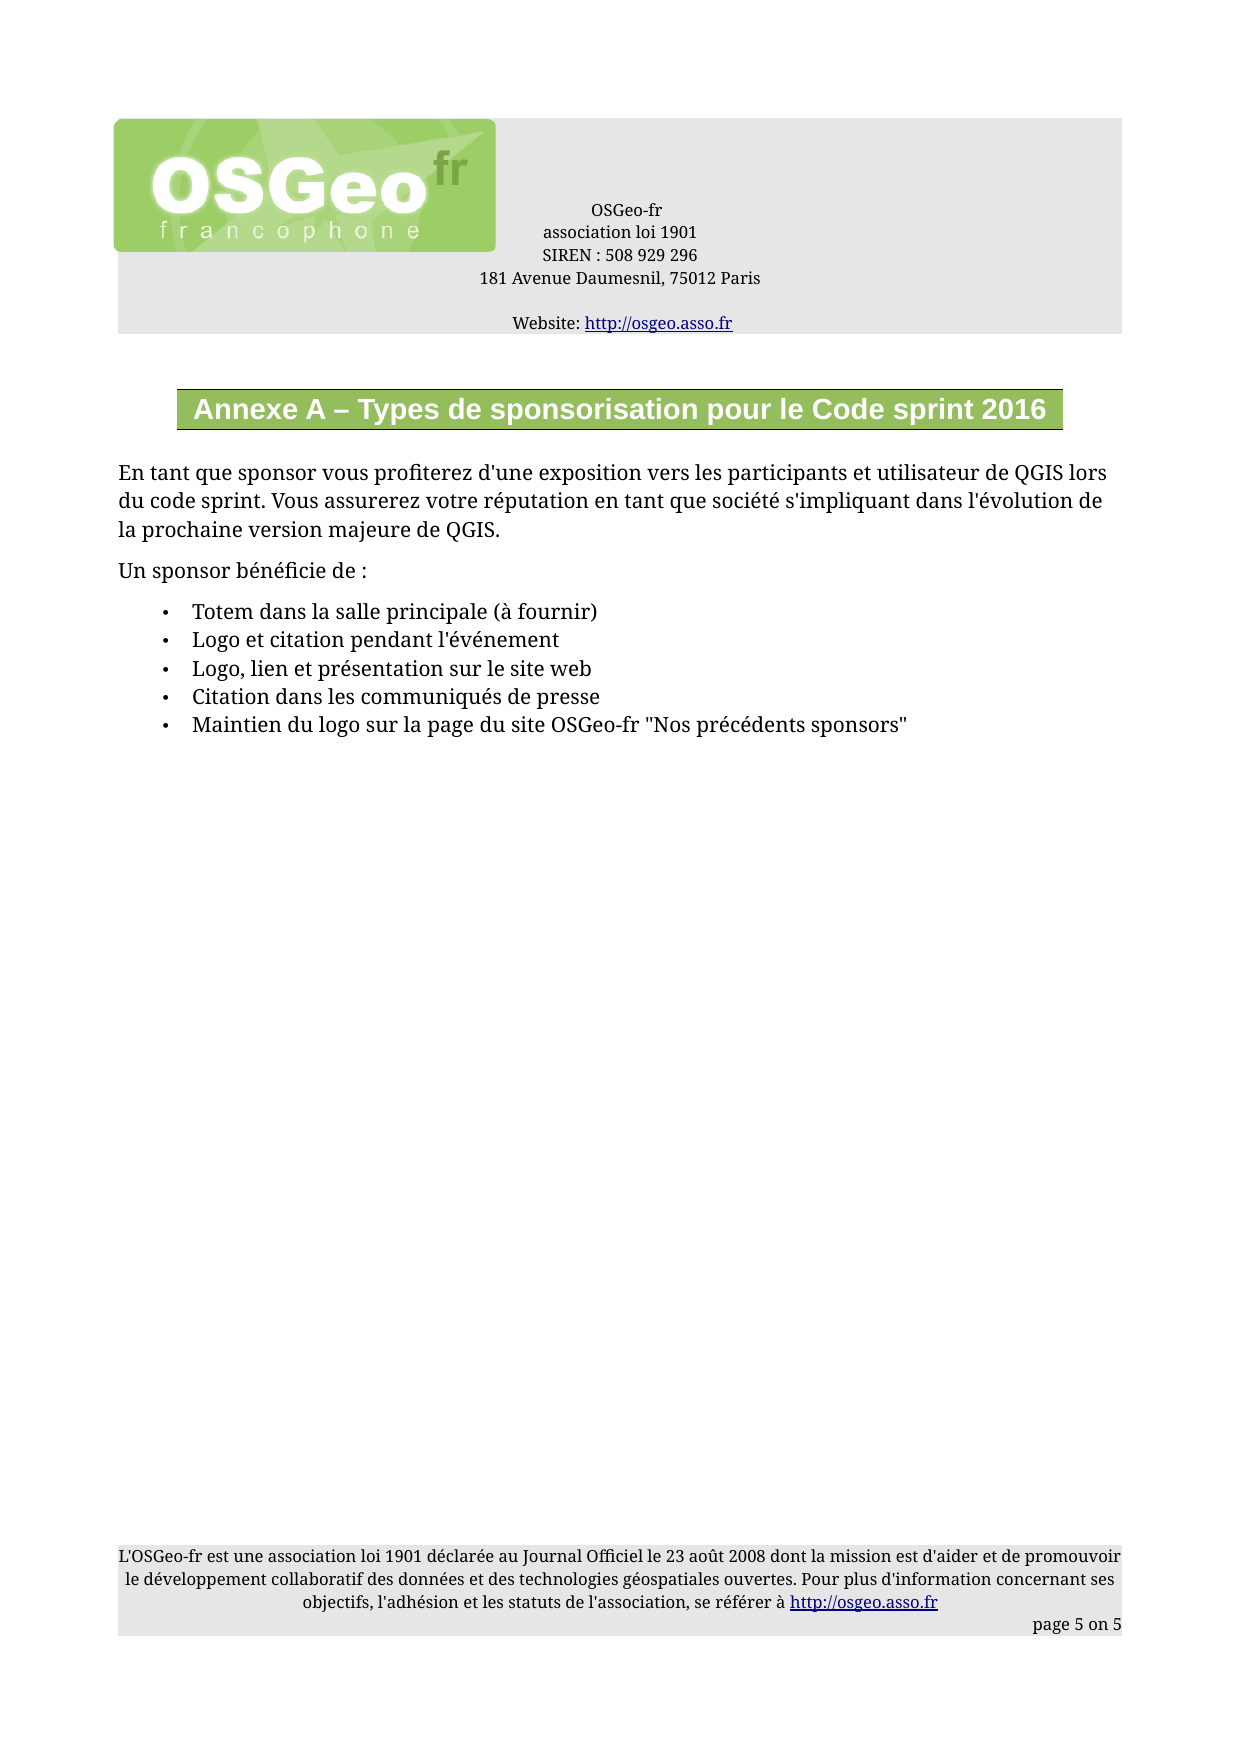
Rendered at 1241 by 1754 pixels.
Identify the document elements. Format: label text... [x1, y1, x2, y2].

list Citation dans les communiqués de presse [162, 682, 1122, 711]
picture [113, 119, 496, 252]
text En tant que sponsor vous profiterez d'une exposition vers les participants et utilisateur de QGIS lors du code sprint. Vous assurerez votre réputation en tant que société s'impliquant dans l'évolution de la prochaine version majeure de QGIS. [118, 458, 1122, 543]
list Logo et citation pendant l'événement [162, 625, 1122, 654]
text Un sponsor bénéficie de : [118, 556, 1122, 584]
list Maintien du logo sur la page du site OSGeo-fr "Nos précédents sponsors" [162, 711, 1122, 739]
list Totem dans la salle principale (à fournir) [162, 597, 1122, 625]
subtitle Annexe A – Types de sponsorisation pour le Code sprint 2016 [177, 390, 1063, 429]
list Logo, lien et présentation sur le site web [162, 654, 1122, 682]
